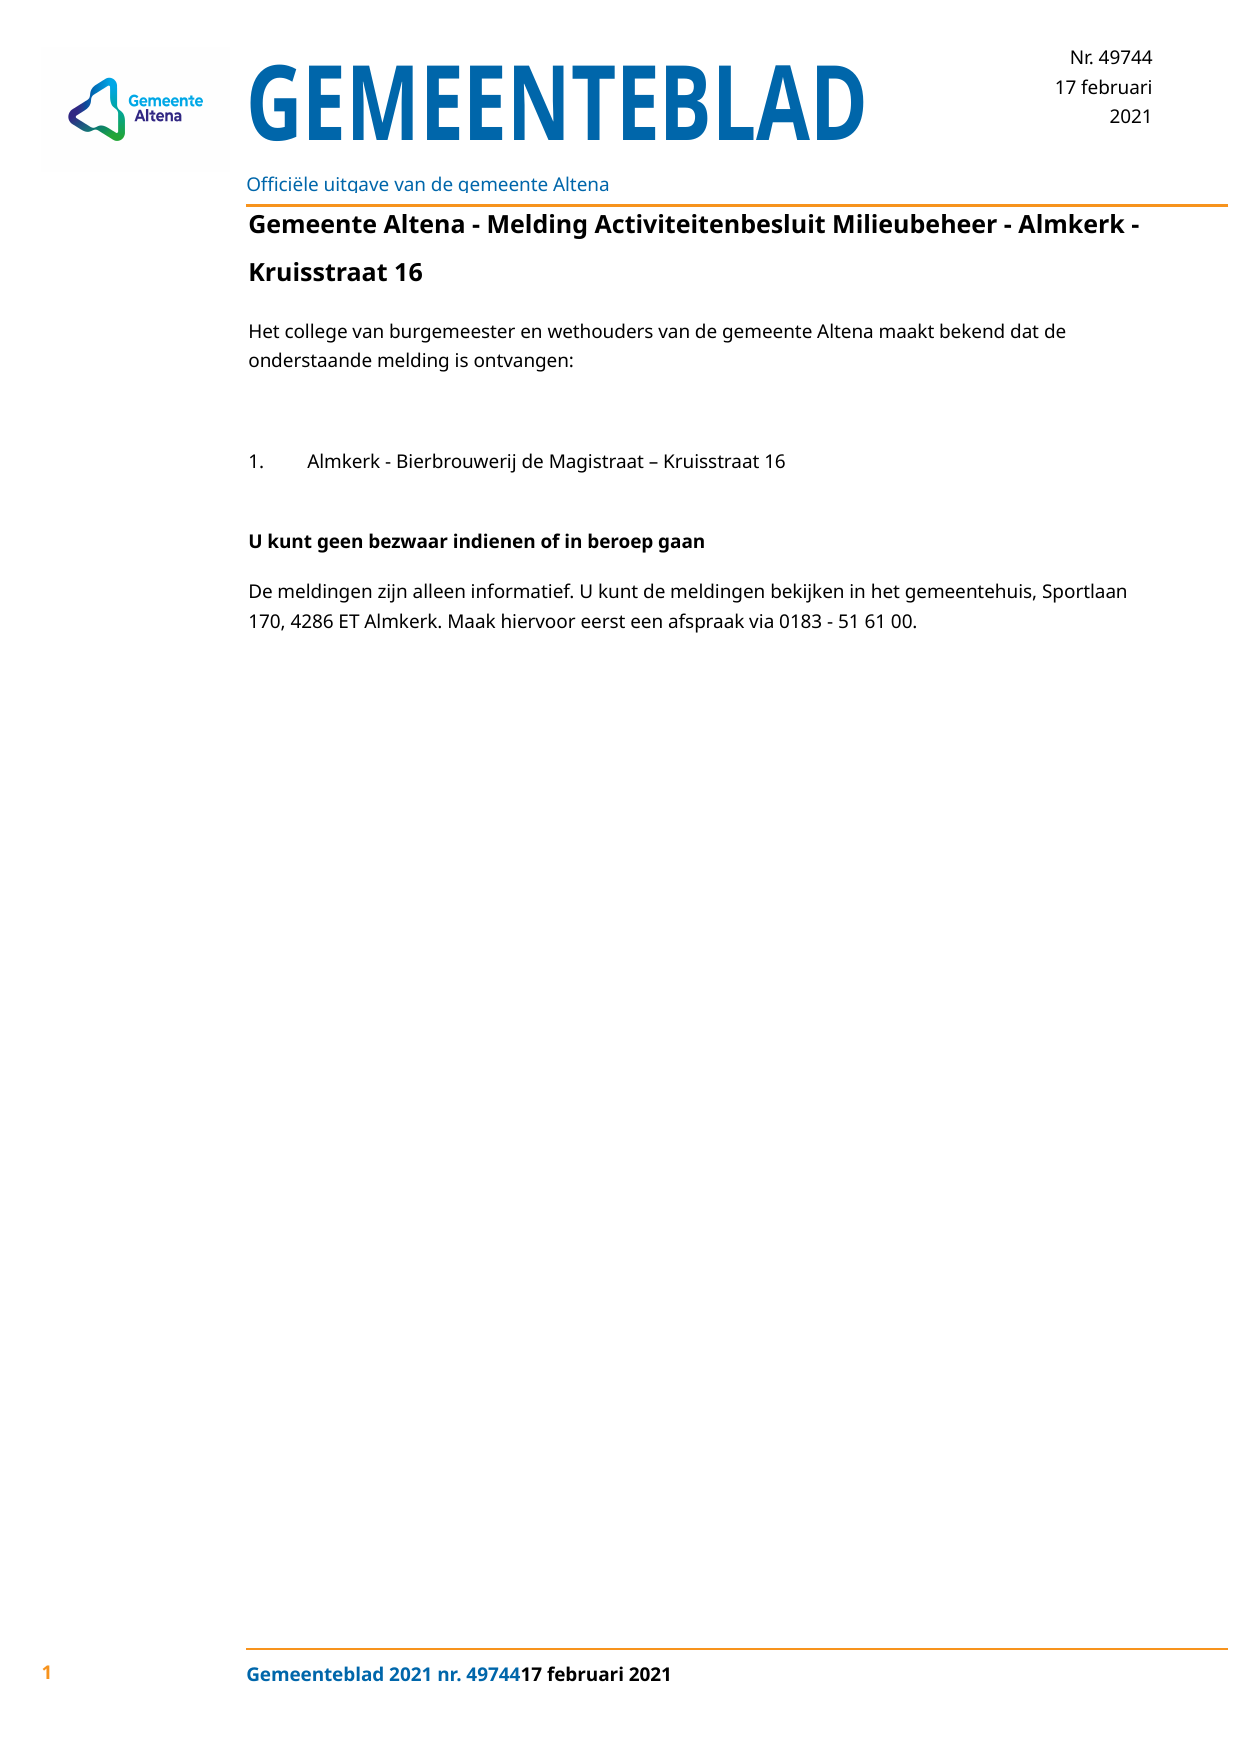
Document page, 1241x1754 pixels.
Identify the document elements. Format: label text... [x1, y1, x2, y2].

text Gemeente Altena - Melding Activiteitenbesluit Milieubeheer - Almkerk - Kruisstraat 16 [248, 207, 1152, 288]
picture [41, 47, 231, 172]
text De meldingen zijn alleen informatief. U kunt de meldingen bekijken in het gemeentehuis, Sportlaan 170, 4286 ET Almkerk. Maak hiervoor eerst een afspraak via 0183 - 51 61 00. [248, 579, 1152, 634]
text U kunt geen bezwaar indienen of in beroep gaan [248, 528, 1152, 554]
text Het college van burgemeester en wethouders van de gemeente Altena maakt bekend dat de onderstaande melding is ontvangen: [248, 318, 1152, 373]
list Almkerk - Bierbrouwerij de Magistraat – Kruisstraat 16 [248, 448, 1152, 474]
